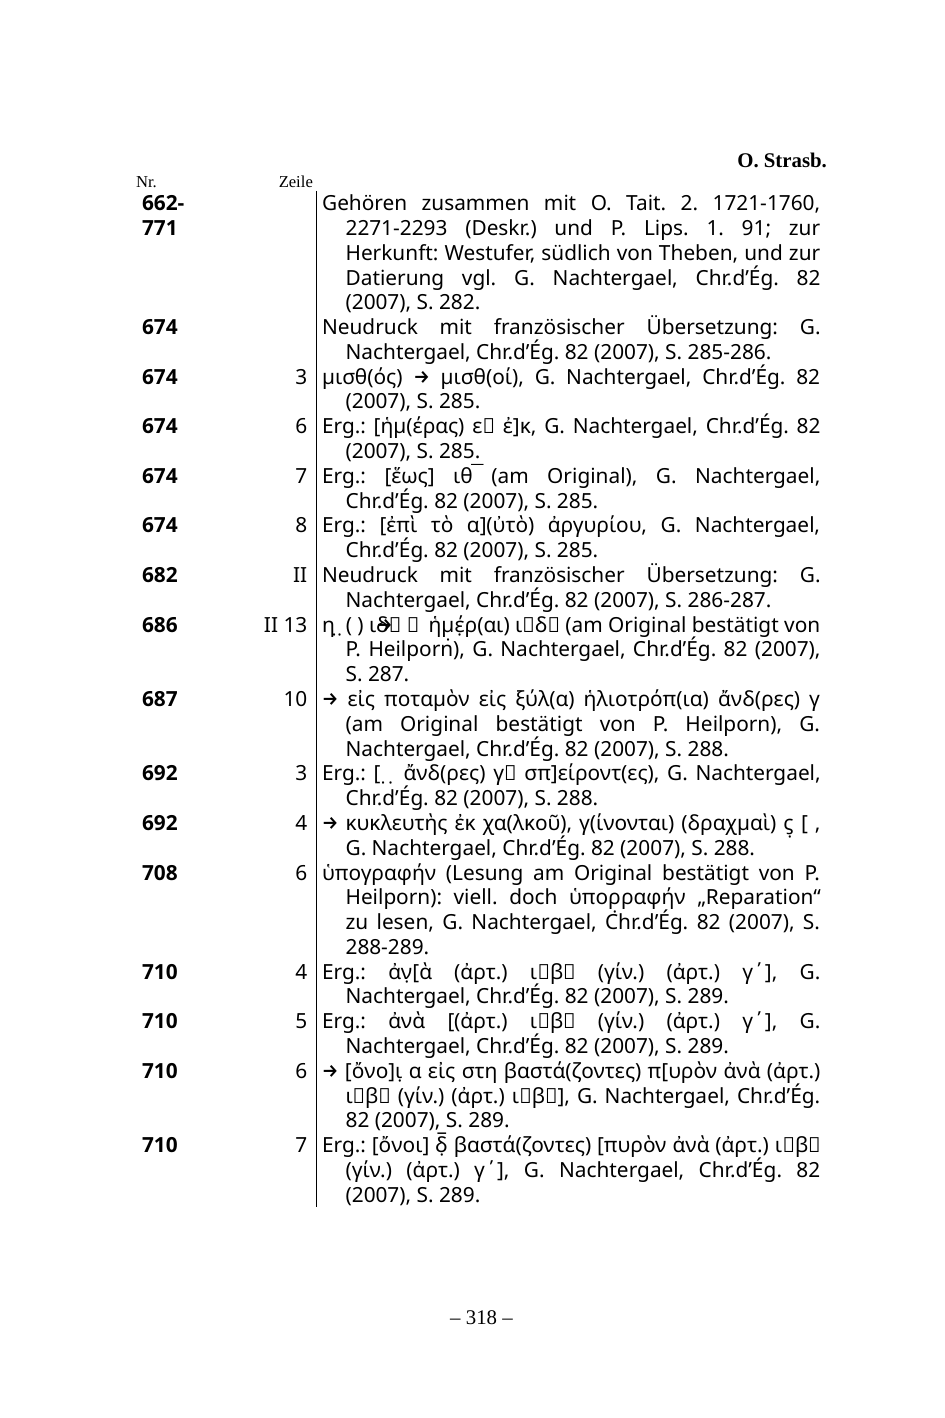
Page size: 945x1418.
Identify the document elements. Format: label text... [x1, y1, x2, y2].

table_cell Gehören zusammen mit O. Tait. 2. 1721-1760, 2271-2293 (Deskr.) und P. Lips. 1. 91; zur Herkunft: Westufer, südlich von Theben, und zur Datierung vgl. G. Nachtergael, Chr.d’Ég. 82 (2007), S. 282. [317, 191, 827, 315]
table_cell 682 [136, 563, 224, 612]
table_cell 6 [224, 414, 316, 463]
table_cell [224, 191, 316, 315]
table_cell II 13 [224, 612, 316, 687]
table_cell 692 [136, 811, 224, 860]
table_cell 10 [224, 687, 316, 761]
table_cell 8 [224, 513, 316, 563]
table_cell Erg.: [ὄνοι] δ̣̅ βαστά(ζοντες) [πυρὸν ἀνὰ (ἀρτ.) ιβ (γίν.) (ἀρτ.) γ´], G. Nachtergael, Chr.d’Ég. 82 (2007), S. 289. [317, 1133, 827, 1207]
table_cell 686 [136, 612, 224, 687]
table_cell 6 [224, 860, 316, 959]
table_cell 674 [136, 414, 224, 463]
table_cell Neudruck mit französischer Übersetzung: G. Nachtergael, Chr.d’Ég. 82 (2007), S. 286-287. [317, 563, 827, 612]
table_cell 687 [136, 687, 224, 761]
table_cell 3 [224, 364, 316, 414]
table_cell Erg.: ἀνὰ [(ἀρτ.) ιβ (γίν.) (ἀρτ.) γ´], G. Nachtergael, Chr.d’Ég. 82 (2007), S. 289. [317, 1009, 827, 1058]
table_cell 710 [136, 959, 224, 1009]
table_cell [224, 315, 316, 364]
table_cell η ̣ ̣( ) ιδ → ἡμ̣έ̣ρ(αι) ιδ (am Original bestätigt von P. Heilporn), G. Nachtergael, Chr.d’Ég. 82 (2007), S. 287. [317, 612, 827, 687]
table_cell 5 [224, 1009, 316, 1058]
table_cell II [224, 563, 316, 612]
table_cell 674 [136, 315, 224, 364]
table_cell Erg.: [ἐπὶ τὸ α](ὐτὸ) ἀργυρίου, G. Nachtergael, Chr.d’Ég. 82 (2007), S. 285. [317, 513, 827, 563]
table_cell 708 [136, 860, 224, 959]
table_cell Erg.: [ἡμ(έρας) ε ἐ]κ, G. Nachtergael, Chr.d’Ég. 82 (2007), S. 285. [317, 414, 827, 463]
table_cell 662-771 [136, 191, 224, 315]
table_cell 4 [224, 811, 316, 860]
table_cell Erg.: [ ̣ ̣ ἄνδ(ρες) γ σπ]είροντ(ες), G. Nachtergael, Chr.d’Ég. 82 (2007), S. 288. [317, 761, 827, 811]
table_cell 7 [224, 1133, 316, 1207]
table_cell 7 [224, 464, 316, 513]
table_cell μισθ(ός) → μισθ(οί), G. Nachtergael, Chr.d’Ég. 82 (2007), S. 285. [317, 364, 827, 414]
table_cell 710 [136, 1133, 224, 1207]
table_cell → εἰς ποταμὸν εἰς ξύλ(α) ἡλιοτρόπ(ια) ἄνδ(ρες) γ (am Original bestätigt von P. Heilporn), G. Nachtergael, Chr.d’Ég. 82 (2007), S. 288. [317, 687, 827, 761]
table_cell 710 [136, 1009, 224, 1058]
table_cell 674 [136, 513, 224, 563]
table_cell → [ὄνο]ι̣ α εἰς στη βαστά(ζοντες) π[υρὸν ἀνὰ (ἀρτ.) ιβ (γίν.) (ἀρτ.) ιβ], G. Nachtergael, Chr.d’Ég. 82 (2007), S. 289. [317, 1059, 827, 1133]
table_cell Erg.: [ἕως] ιθ͞ (am Original), G. Nachtergael, Chr.d’Ég. 82 (2007), S. 285. [317, 464, 827, 513]
table_cell → κυκλευτὴς ἐκ χα(λκοῦ), γ(ίνονται) (δραχμαὶ) ϛ̣ [ , G. Nachtergael, Chr.d’Ég. 82 (2007), S. 288. [317, 811, 827, 860]
table_cell 692 [136, 761, 224, 811]
table_cell ὑπογραφήν (Lesung am Original bestätigt von P. Heilporn): viell. doch ὑπορ̣ραφήν „Reparation“ zu lesen, G. Nachtergael, Chr.d’Ég. 82 (2007), S. 288-289. [317, 860, 827, 959]
table_cell 3 [224, 761, 316, 811]
table_cell 674 [136, 464, 224, 513]
table_cell Neudruck mit französischer Übersetzung: G. Nachtergael, Chr.d’Ég. 82 (2007), S. 285-286. [317, 315, 827, 364]
table_cell 674 [136, 364, 224, 414]
table_cell 710 [136, 1059, 224, 1133]
table_cell 4 [224, 959, 316, 1009]
table_cell 6 [224, 1059, 316, 1133]
table_cell Erg.: ἀν̣[ὰ (ἀρτ.) ιβ (γίν.) (ἀρτ.) γ´], G. Nachtergael, Chr.d’Ég. 82 (2007), S. 289. [317, 959, 827, 1009]
